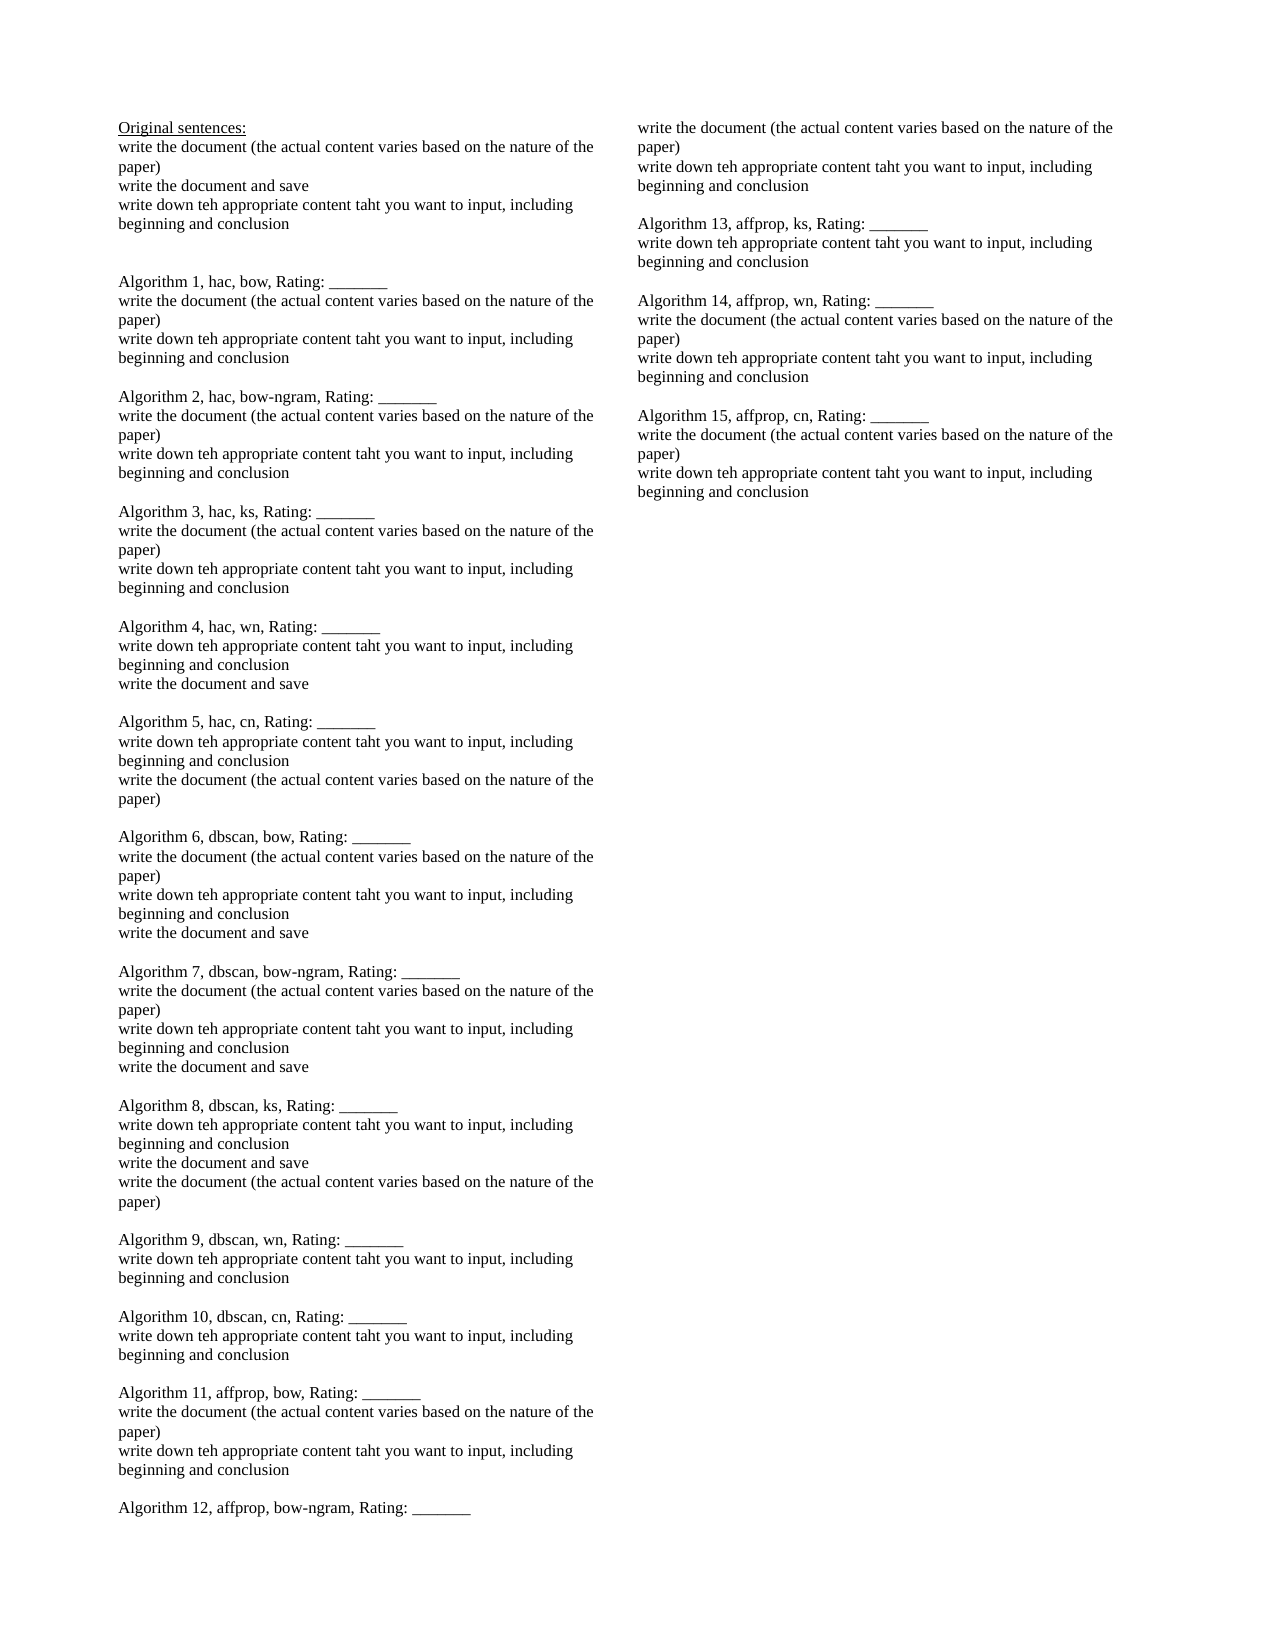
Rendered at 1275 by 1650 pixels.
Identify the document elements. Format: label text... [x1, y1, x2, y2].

text write the document and save [118, 674, 637, 693]
text Algorithm 5, hac, cn, Rating: _______ [118, 712, 637, 731]
text write down teh appropriate content taht you want to input, including beginning and conclusion [118, 1019, 637, 1057]
text write down teh appropriate content taht you want to input, including beginning and conclusion [637, 233, 1157, 271]
text Algorithm 13, affprop, ks, Rating: _______ [637, 214, 1157, 233]
text Algorithm 11, affprop, bow, Rating: _______ [118, 1383, 637, 1402]
text write the document and save [118, 923, 637, 942]
text write down teh appropriate content taht you want to input, including beginning and conclusion [637, 463, 1157, 501]
text write the document (the actual content varies based on the nature of the paper) [118, 1172, 637, 1211]
text Algorithm 1, hac, bow, Rating: _______ [118, 271, 637, 291]
text Algorithm 8, dbscan, ks, Rating: _______ [118, 1096, 637, 1115]
text write the document (the actual content varies based on the nature of the paper) [118, 846, 637, 885]
text write down teh appropriate content taht you want to input, including beginning and conclusion [118, 1249, 637, 1287]
text write down teh appropriate content taht you want to input, including beginning and conclusion [637, 348, 1157, 386]
text Algorithm 12, affprop, bow-ngram, Rating: _______ [118, 1498, 637, 1517]
text Algorithm 15, affprop, cn, Rating: _______ [637, 406, 1157, 425]
text write the document (the actual content varies based on the nature of the paper) [118, 406, 637, 444]
text write the document and save [118, 1057, 637, 1076]
text write the document (the actual content varies based on the nature of the paper) [118, 770, 637, 808]
text write down teh appropriate content taht you want to input, including beginning and conclusion [118, 329, 637, 367]
text write down teh appropriate content taht you want to input, including beginning and conclusion [637, 156, 1157, 195]
text write the document and save [118, 1153, 637, 1172]
text write down teh appropriate content taht you want to input, including beginning and conclusion [118, 444, 637, 482]
text Algorithm 6, dbscan, bow, Rating: _______ [118, 827, 637, 846]
text write the document (the actual content varies based on the nature of the paper) [118, 981, 637, 1019]
text Algorithm 7, dbscan, bow-ngram, Rating: _______ [118, 961, 637, 981]
text Algorithm 10, dbscan, cn, Rating: _______ [118, 1306, 637, 1326]
text write the document (the actual content varies based on the nature of the paper) [637, 425, 1157, 463]
text write the document and save [118, 176, 637, 195]
text write down teh appropriate content taht you want to input, including beginning and conclusion [118, 195, 637, 233]
text write down teh appropriate content taht you want to input, including beginning and conclusion [118, 885, 637, 923]
text write down teh appropriate content taht you want to input, including beginning and conclusion [118, 1326, 637, 1364]
text write the document (the actual content varies based on the nature of the paper) [118, 521, 637, 559]
text write the document (the actual content varies based on the nature of the paper) [118, 1402, 637, 1441]
text Algorithm 9, dbscan, wn, Rating: _______ [118, 1230, 637, 1249]
text write down teh appropriate content taht you want to input, including beginning and conclusion [118, 731, 637, 770]
text write the document (the actual content varies based on the nature of the paper) [118, 137, 637, 176]
text write down teh appropriate content taht you want to input, including beginning and conclusion [118, 559, 637, 597]
text Algorithm 4, hac, wn, Rating: _______ [118, 616, 637, 636]
text write down teh appropriate content taht you want to input, including beginning and conclusion [118, 636, 637, 674]
text write the document (the actual content varies based on the nature of the paper) [118, 291, 637, 329]
text Original sentences: [118, 118, 637, 137]
text write the document (the actual content varies based on the nature of the paper) [637, 310, 1157, 348]
text Algorithm 3, hac, ks, Rating: _______ [118, 501, 637, 521]
text Algorithm 2, hac, bow-ngram, Rating: _______ [118, 386, 637, 406]
text write down teh appropriate content taht you want to input, including beginning and conclusion [118, 1115, 637, 1153]
text write down teh appropriate content taht you want to input, including beginning and conclusion [118, 1441, 637, 1479]
text write the document (the actual content varies based on the nature of the paper) [637, 118, 1157, 156]
text Algorithm 14, affprop, wn, Rating: _______ [637, 291, 1157, 310]
